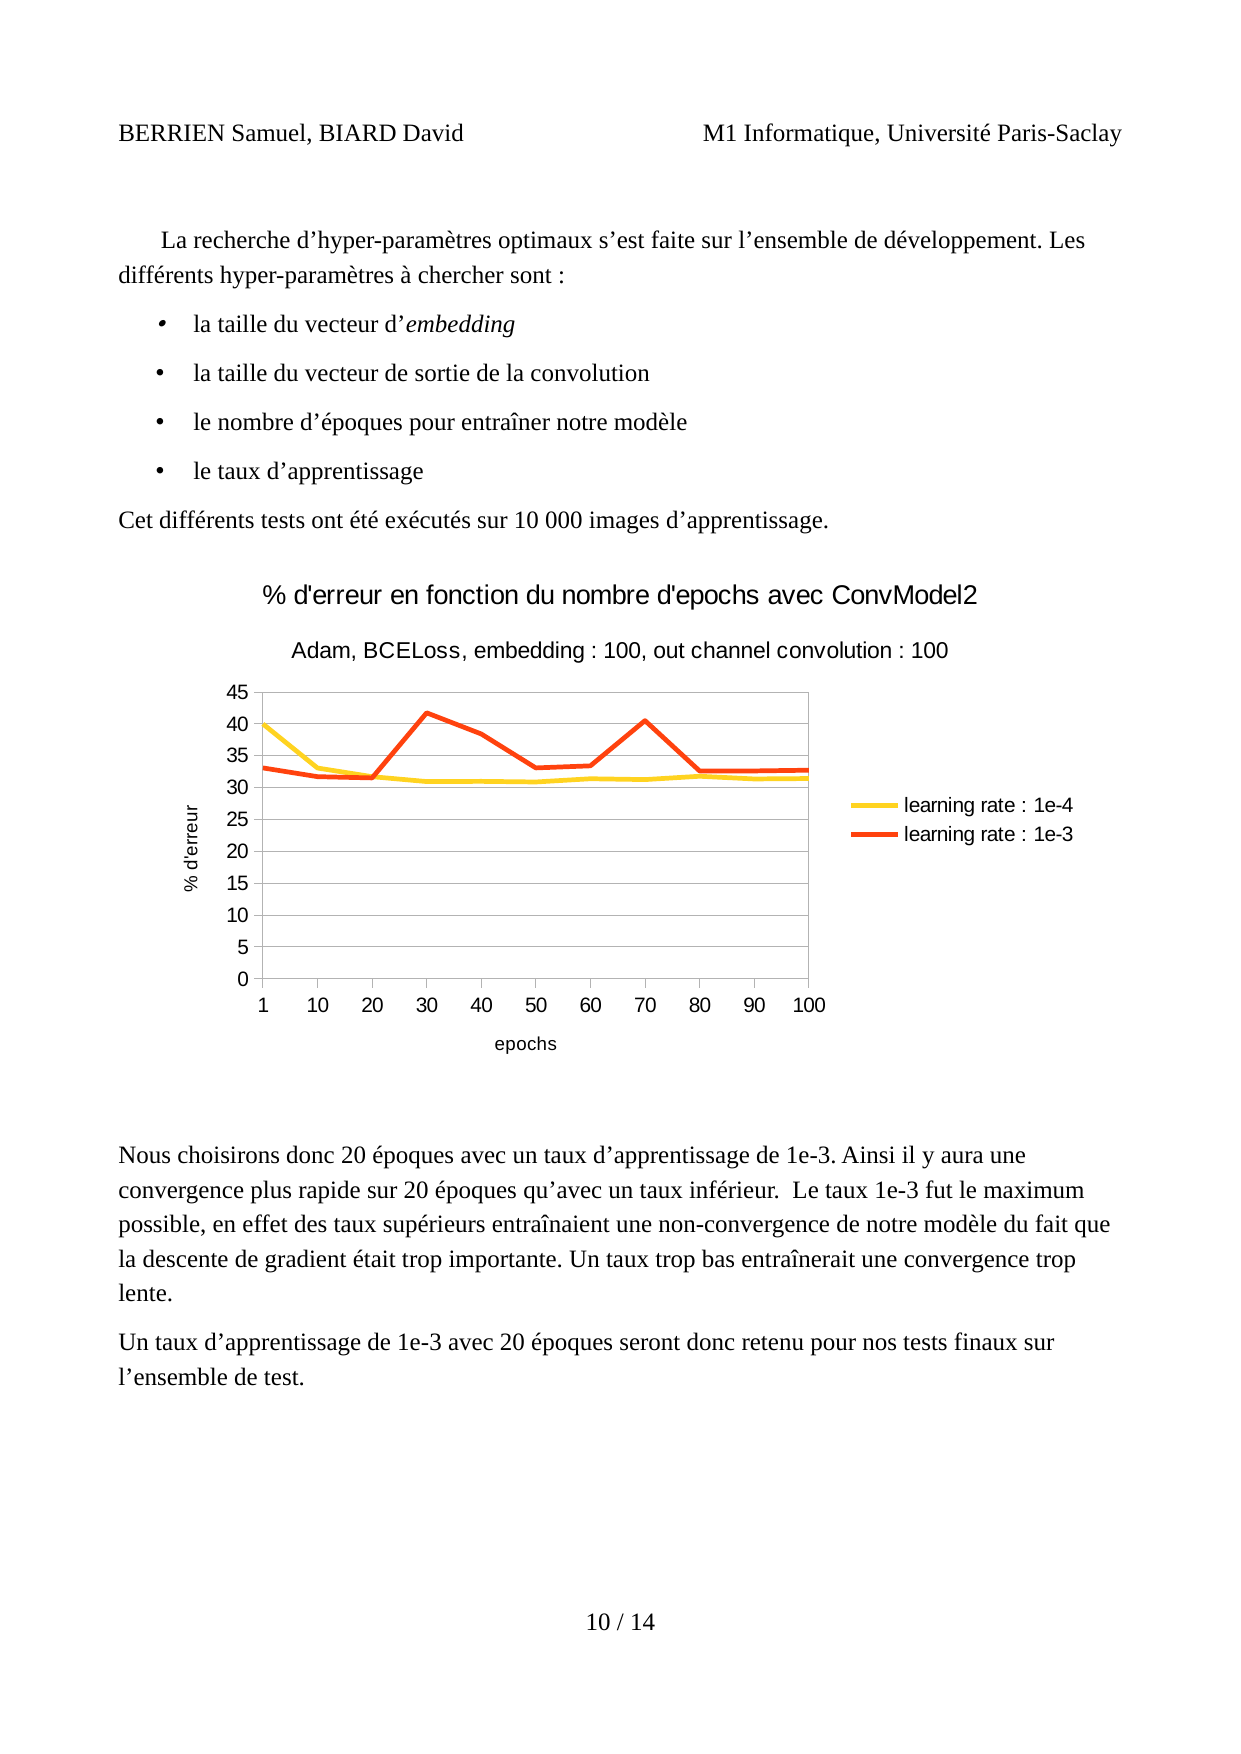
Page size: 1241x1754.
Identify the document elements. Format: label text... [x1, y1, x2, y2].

list le taux d’apprentissage [156, 456, 1122, 485]
text Un taux d’apprentissage de 1e-3 avec 20 époques seront donc retenu pour nos tests finaux sur l’ensemble de test. [118, 1327, 1122, 1391]
text La recherche d’hyper-paramètres optimaux s’est faite sur l’ensemble de développement. Les différents hyper-paramètres à chercher sont : [118, 225, 1122, 289]
list la taille du vecteur de sortie de la convolution [156, 358, 1122, 387]
text Nous choisirons donc 20 époques avec un taux d’apprentissage de 1e-3. Ainsi il y aura une convergence plus rapide sur 20 époques qu’avec un taux inférieur. Le taux 1e-3 fut le maximum possible, en effet des taux supérieurs entraînaient une non-convergence de notre modèle du fait que la descente de gradient était trop importante. Un taux trop bas entraînerait une convergence trop lente. [118, 1141, 1122, 1307]
list la taille du vecteur d’embedding [156, 309, 1122, 338]
list le nombre d’époques pour entraîner notre modèle [156, 407, 1122, 436]
text Cet différents tests ont été exécutés sur 10 000 images d’apprentissage. [118, 505, 1122, 534]
